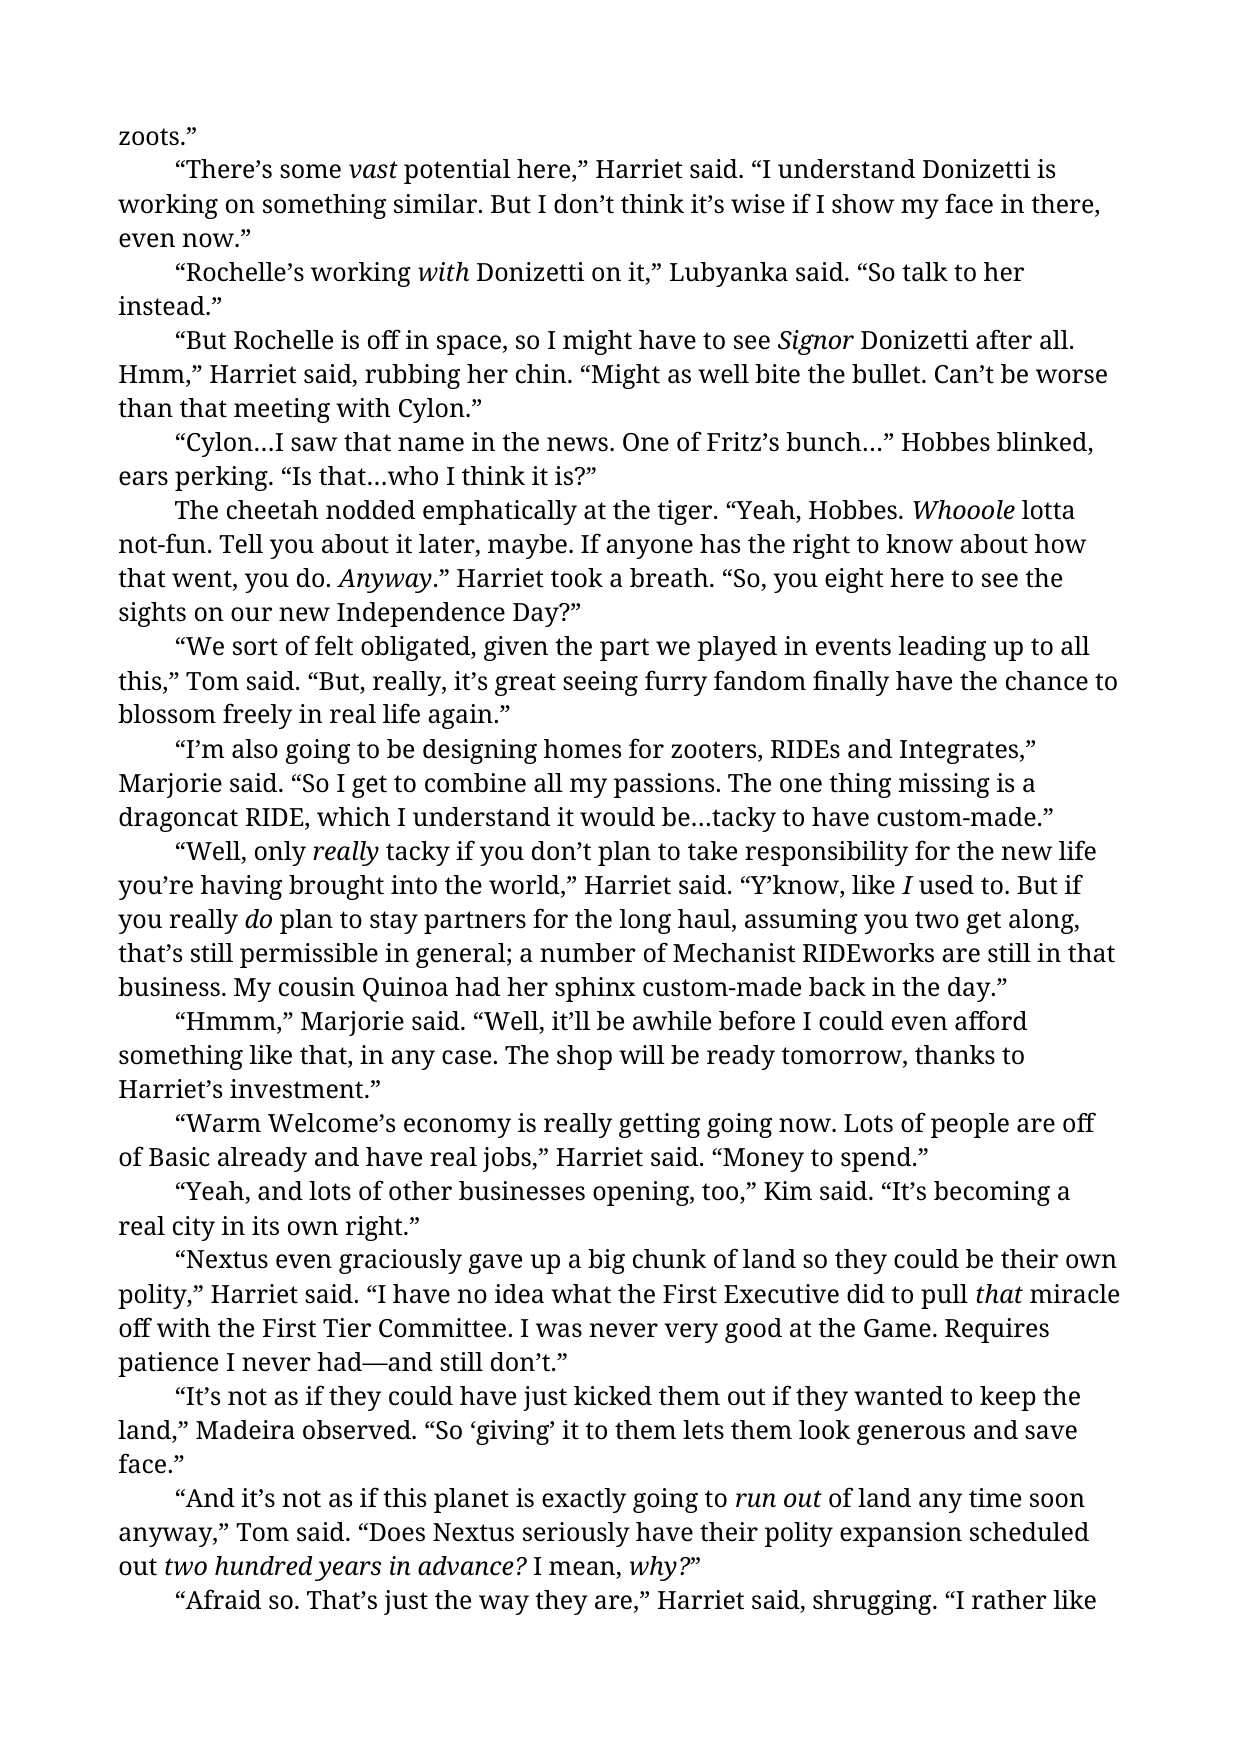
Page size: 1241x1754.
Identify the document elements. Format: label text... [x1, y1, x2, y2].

text “Cylon…I saw that name in the news. One of Fritz’s bunch…” Hobbes blinked, ears perking. “Is that…who I think it is?” [118, 425, 1122, 493]
text “Well, only really tacky if you don’t plan to take responsibility for the new life you’re having brought into the world,” Harriet said. “Y’know, like I used to. But if you really do plan to stay partners for the long haul, assuming you two get along, that’s still permissible in general; a number of Mechanist RIDEworks are still in that business. My cousin Quinoa had her sphinx custom-made back in the day.” [118, 833, 1122, 1004]
text “Yeah, and lots of other businesses opening, too,” Kim said. “It’s becoming a real city in its own right.” [118, 1174, 1122, 1242]
text “But Rochelle is off in space, so I might have to see Signor Donizetti after all. Hmm,” Harriet said, rubbing her chin. “Might as well bite the bullet. Can’t be worse than that meeting with Cylon.” [118, 322, 1122, 425]
text “And it’s not as if this planet is exactly going to run out of land any time soon anyway,” Tom said. “Does Nextus seriously have their polity expansion scheduled out two hundred years in advance? I mean, why?” [118, 1481, 1122, 1583]
text “Nextus even graciously gave up a big chunk of land so they could be their own polity,” Harriet said. “I have no idea what the First Executive did to pull that miracle off with the First Tier Committee. I was never very good at the Game. Requires patience I never had—and still don’t.” [118, 1242, 1122, 1378]
text “There’s some vast potential here,” Harriet said. “I understand Donizetti is working on something similar. But I don’t think it’s wise if I show my face in there, even now.” [118, 152, 1122, 254]
text zoots.” [118, 118, 1122, 152]
text “I’m also going to be designing homes for zooters, RIDEs and Integrates,” Marjorie said. “So I get to combine all my passions. The one thing missing is a dragoncat RIDE, which I understand it would be…tacky to have custom-made.” [118, 731, 1122, 833]
text “Warm Welcome’s economy is really getting going now. Lots of people are off of Basic already and have real jobs,” Harriet said. “Money to spend.” [118, 1106, 1122, 1174]
text “It’s not as if they could have just kicked them out if they wanted to keep the land,” Madeira observed. “So ‘giving’ it to them lets them look generous and save face.” [118, 1378, 1122, 1481]
text The cheetah nodded emphatically at the tiger. “Yeah, Hobbes. Whooole lotta not-fun. Tell you about it later, maybe. If anyone has the right to know about how that went, you do. Anyway.” Harriet took a breath. “So, you eight here to see the sights on our new Independence Day?” [118, 493, 1122, 629]
text “Afraid so. That’s just the way they are,” Harriet said, shrugging. “I rather like [118, 1583, 1122, 1617]
text “Hmmm,” Marjorie said. “Well, it’ll be awhile before I could even afford something like that, in any case. The shop will be ready tomorrow, thanks to Harriet’s investment.” [118, 1004, 1122, 1106]
text “We sort of felt obligated, given the part we played in events leading up to all this,” Tom said. “But, really, it’s great seeing furry fandom finally have the chance to blossom freely in real life again.” [118, 629, 1122, 731]
text “Rochelle’s working with Donizetti on it,” Lubyanka said. “So talk to her instead.” [118, 254, 1122, 322]
